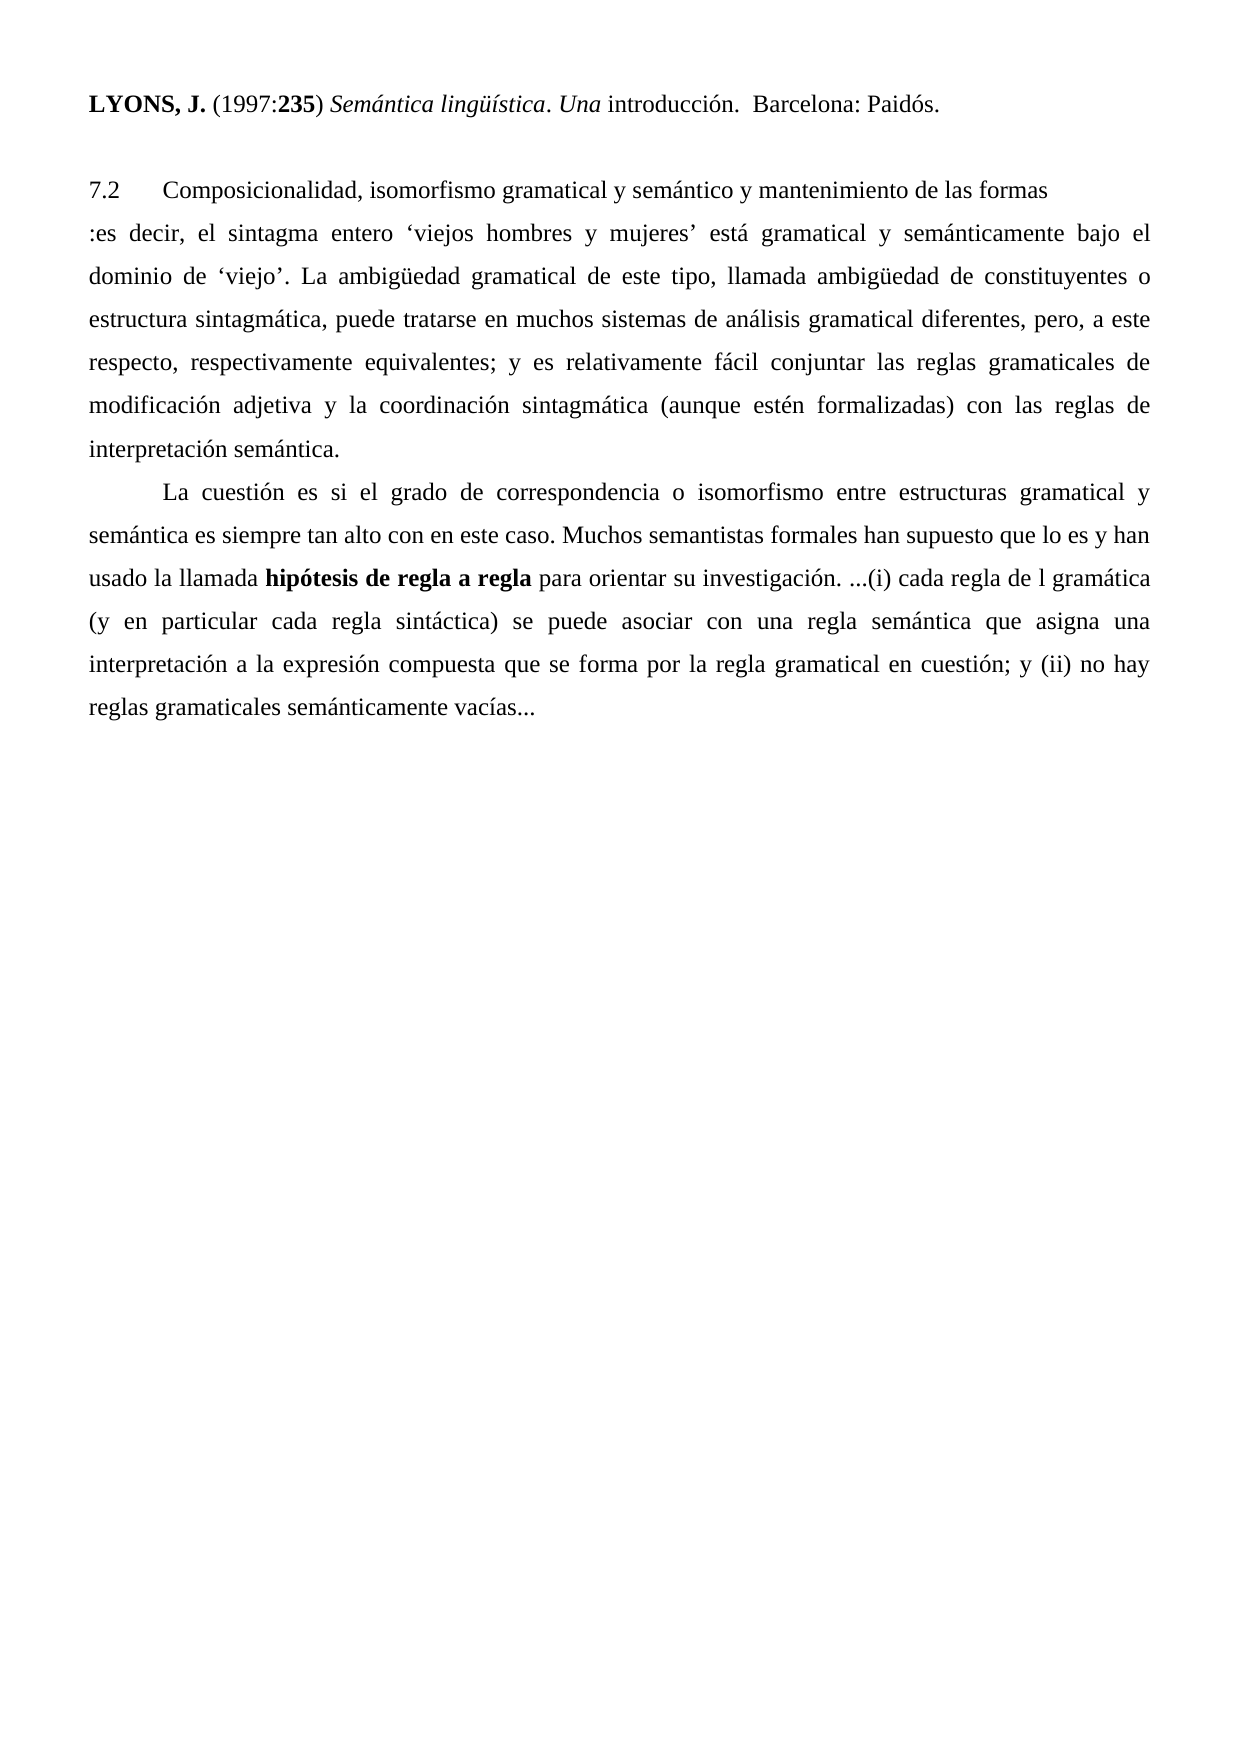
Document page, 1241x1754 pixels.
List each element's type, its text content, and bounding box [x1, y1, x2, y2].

text LYONS, J. (1997:235) Semántica lingüística. Una introducción. Barcelona: Paidós. [89, 89, 1152, 117]
text La cuestión es si el grado de correspondencia o isomorfismo entre estructuras gramatical y semántica es siempre tan alto con en este caso. Muchos semantistas formales han supuesto que lo es y han usado la llamada hipótesis de regla a regla para orientar su investigación. ...(i) cada regla de l gramática (y en particular cada regla sintáctica) se puede asociar con una regla semántica que asigna una interpretación a la expresión compuesta que se forma por la regla gramatical en cuestión; y (ii) no hay reglas gramaticales semánticamente vacías... [89, 477, 1152, 721]
text 7.2 Composicionalidad, isomorfismo gramatical y semántico y mantenimiento de las formas [89, 175, 1152, 204]
text :es decir, el sintagma entero ‘viejos hombres y mujeres’ está gramatical y semánticamente bajo el dominio de ‘viejo’. La ambigüedad gramatical de este tipo, llamada ambigüedad de constituyentes o estructura sintagmática, puede tratarse en muchos sistemas de análisis gramatical diferentes, pero, a este respecto, respectivamente equivalentes; y es relativamente fácil conjuntar las reglas gramaticales de modificación adjetiva y la coordinación sintagmática (aunque estén formalizadas) con las reglas de interpretación semántica. [89, 218, 1152, 462]
